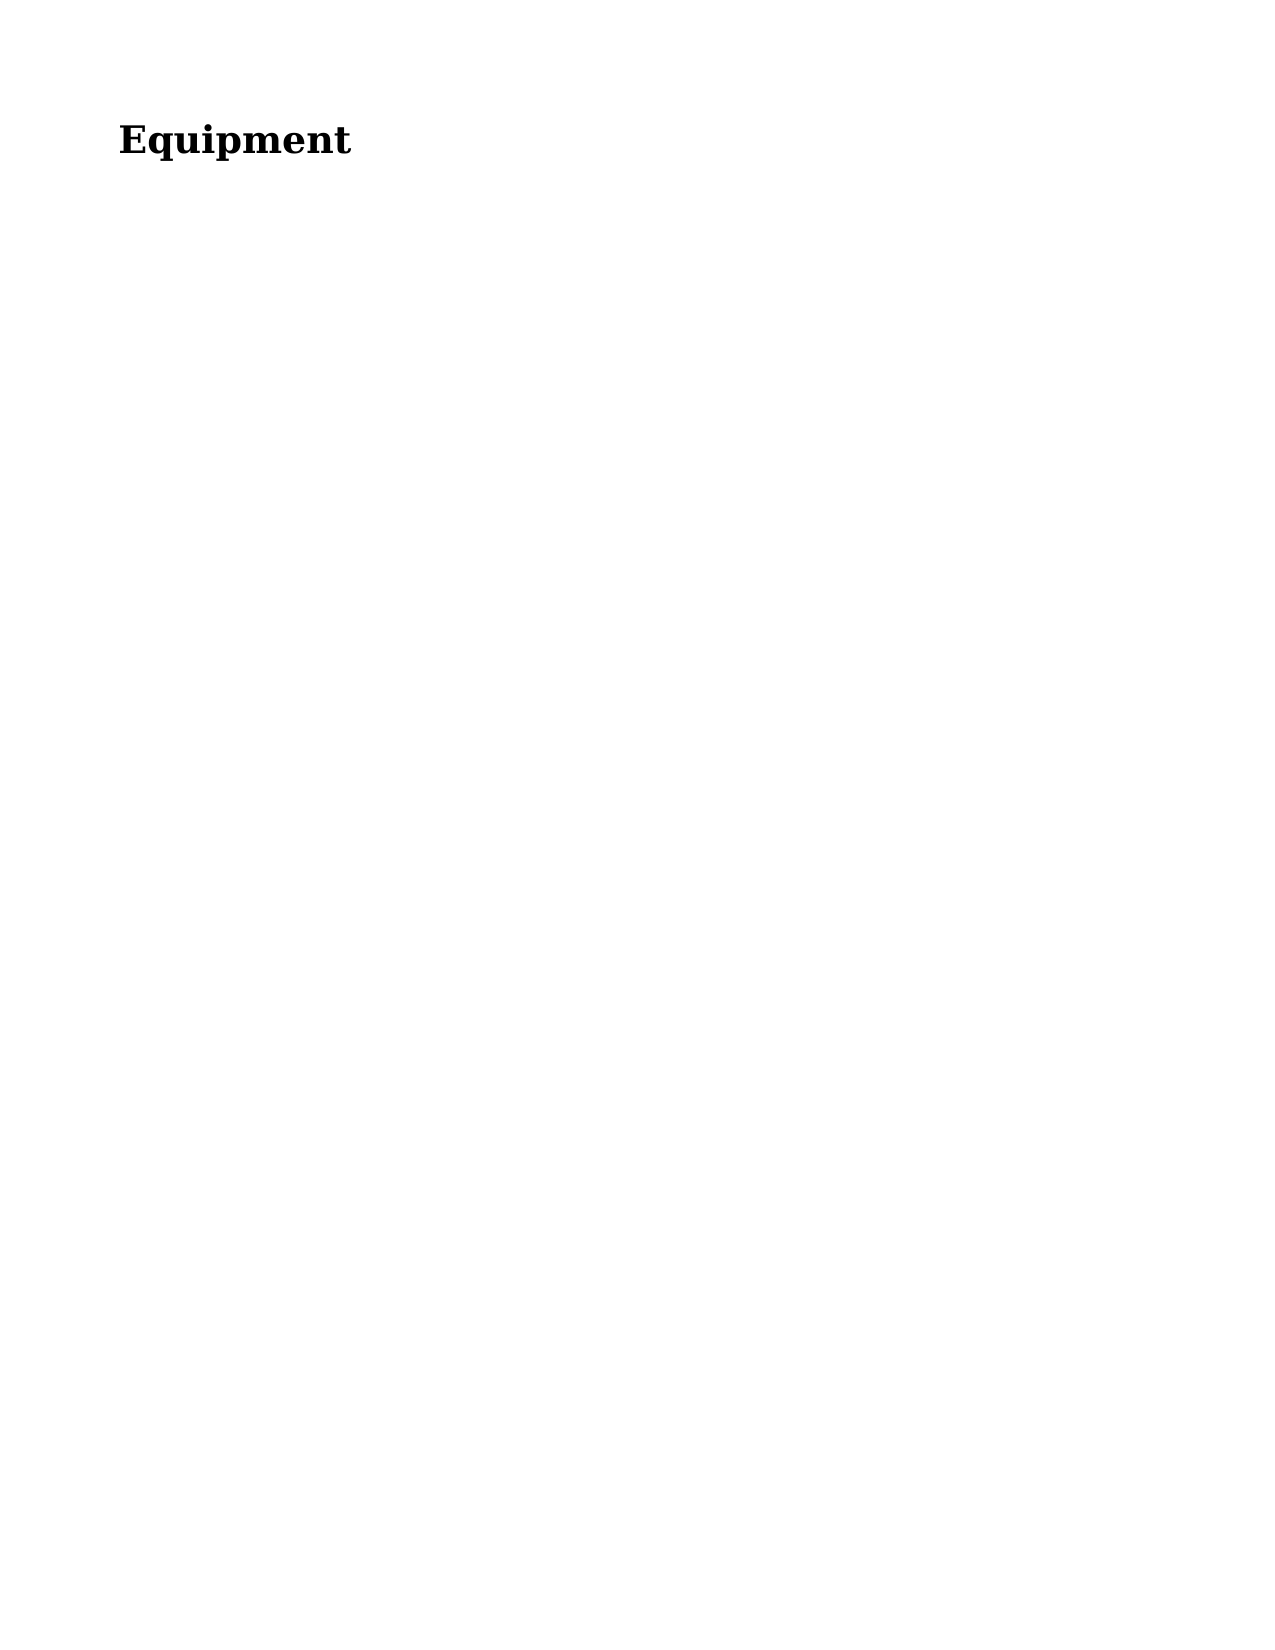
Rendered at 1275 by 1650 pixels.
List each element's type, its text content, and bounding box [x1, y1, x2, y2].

text Equipment [118, 118, 1157, 163]
